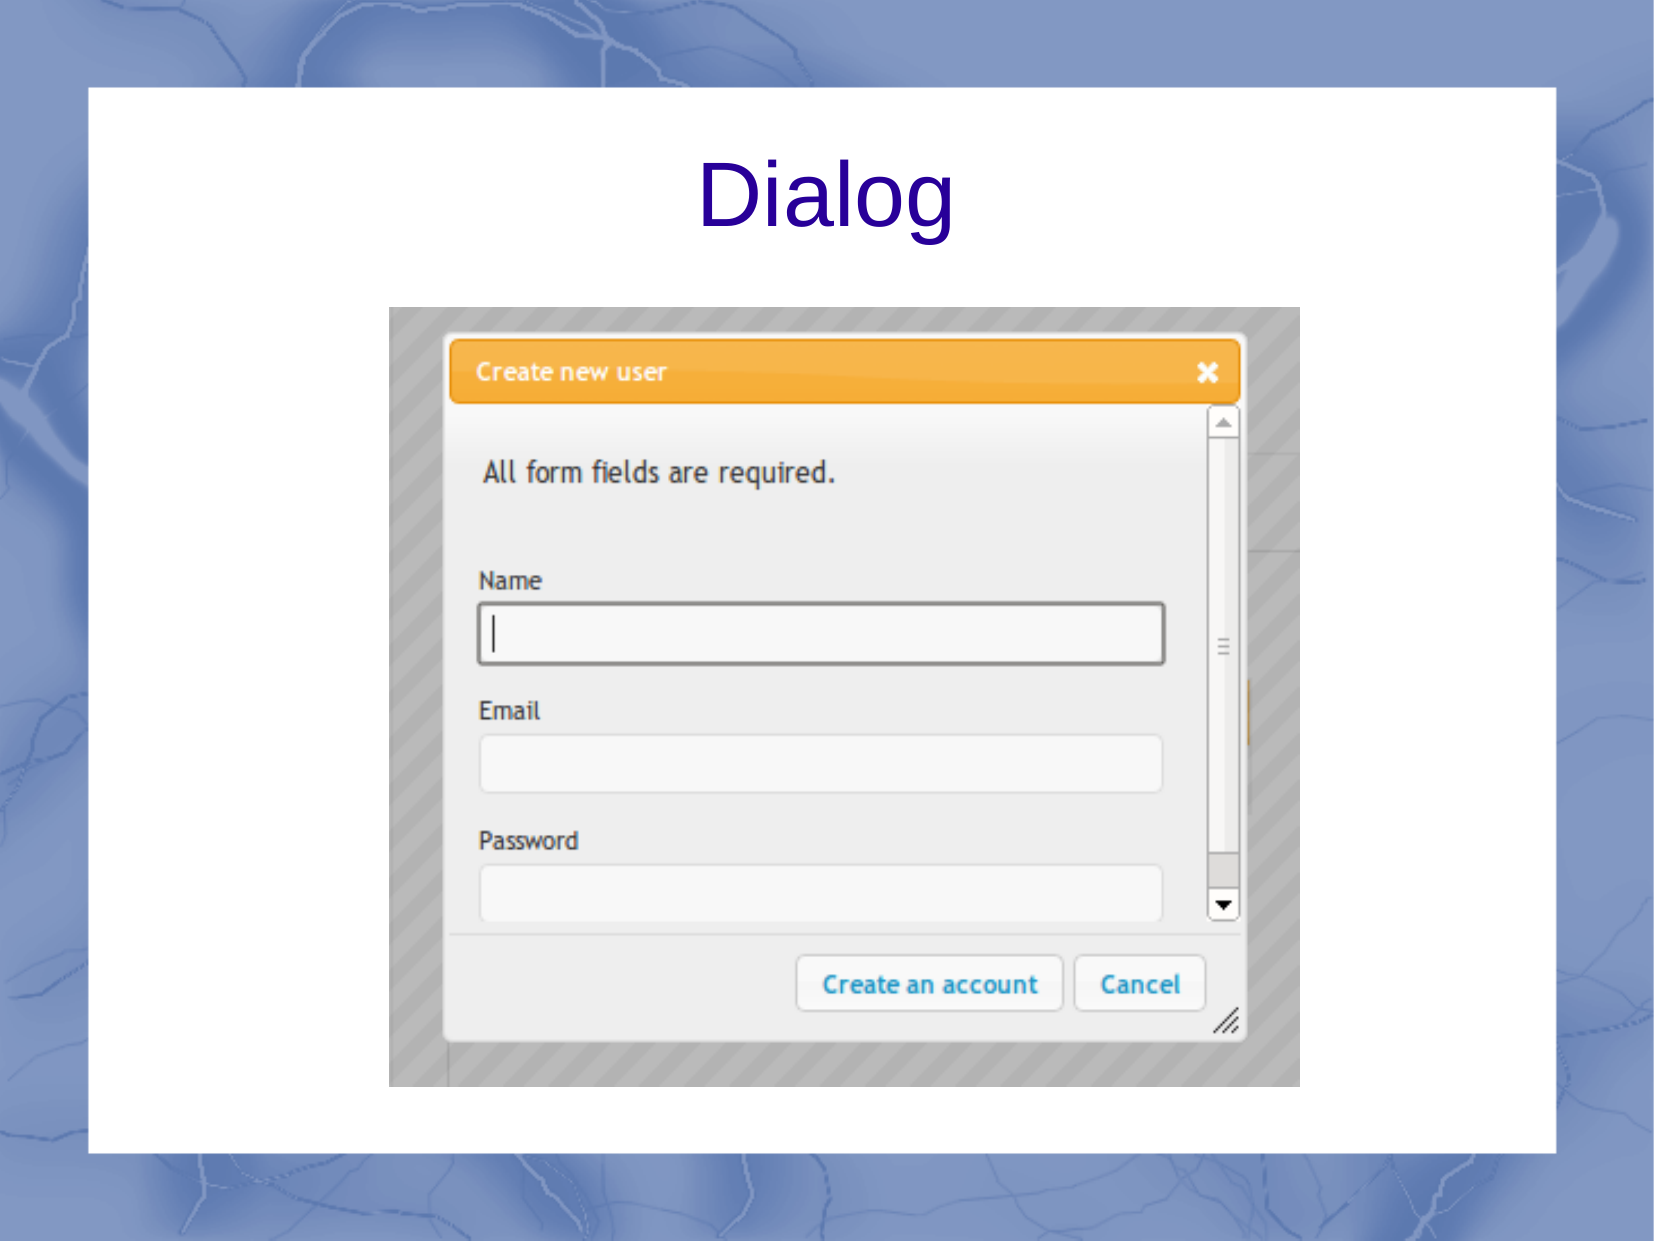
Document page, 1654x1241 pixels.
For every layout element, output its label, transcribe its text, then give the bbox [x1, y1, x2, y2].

picture [0, 0, 1654, 1241]
title Dialog [118, 90, 1536, 298]
